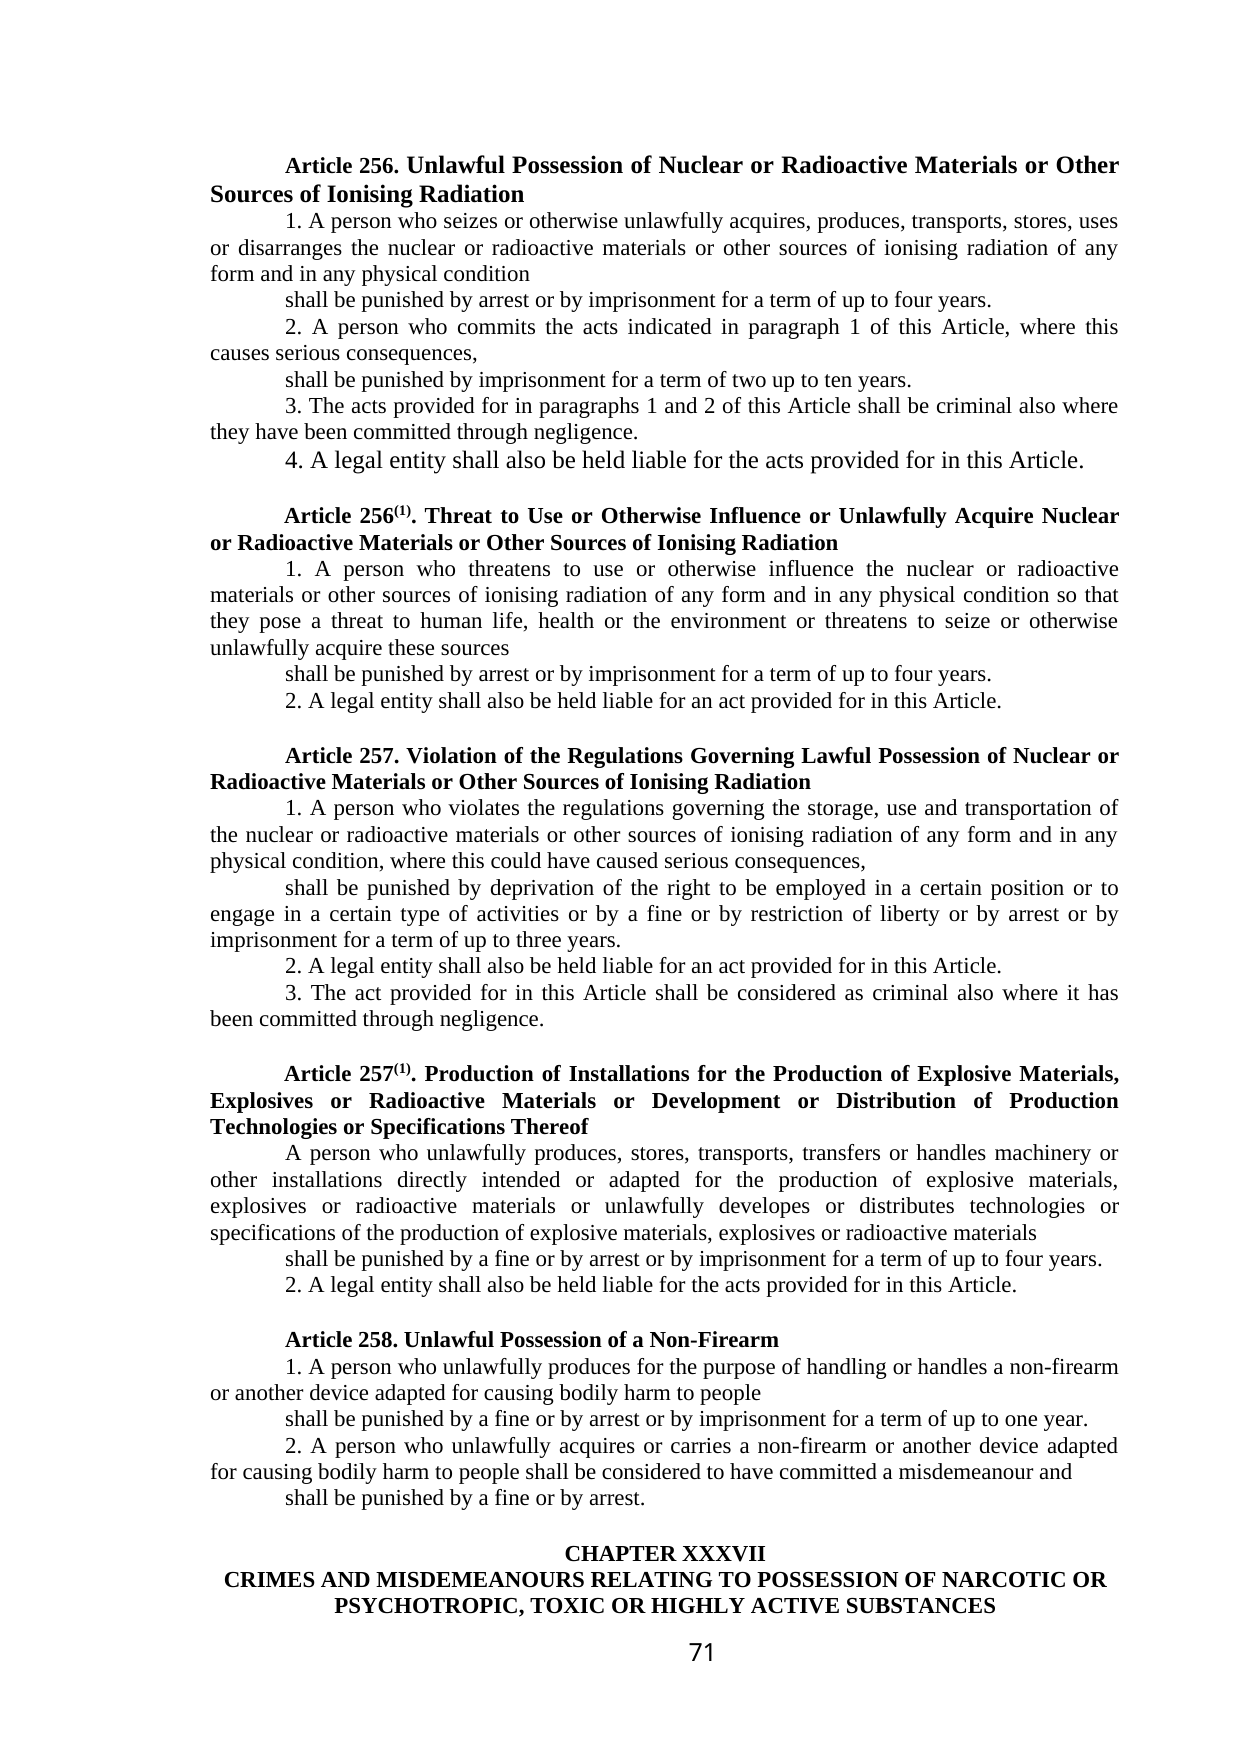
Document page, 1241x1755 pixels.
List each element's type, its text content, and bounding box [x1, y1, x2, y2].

text 2. A legal entity shall also be held liable for an act provided for in this Article. [210, 687, 1120, 713]
text Article 256. Unlawful Possession of Nuclear or Radioactive Materials or Other Sources of Ionising Radiation [210, 150, 1120, 207]
text 3. The act provided for in this Article shall be considered as criminal also where it has been committed through negligence. [210, 979, 1120, 1032]
text Article 257(1). Production of Installations for the Production of Explosive Materials, Explosives or Radioactive Materials or Development or Distribution of Production Technologies or Specifications Thereof [210, 1060, 1120, 1139]
text shall be punished by a fine or by arrest or by imprisonment for a term of up to one year. [210, 1405, 1120, 1432]
text 2. A person who commits the acts indicated in paragraph 1 of this Article, where this causes serious consequences, [210, 313, 1120, 366]
text 2. A person who unlawfully acquires or carries a non-firearm or another device adapted for causing bodily harm to people shall be considered to have committed a misdemeanour and [210, 1432, 1120, 1484]
text 4. A legal entity shall also be held liable for the acts provided for in this Article. [210, 445, 1120, 473]
text 1. A person who unlawfully produces for the purpose of handling or handles a non-firearm or another device adapted for causing bodily harm to people [210, 1353, 1120, 1405]
text shall be punished by a fine or by arrest or by imprisonment for a term of up to four years. [210, 1245, 1120, 1271]
text CRIMES AND MISDEMEANOURS RELATING TO POSSESSION OF NARCOTIC OR PSYCHOTROPIC, TOXIC OR HIGHLY ACTIVE SUBSTANCES [210, 1566, 1120, 1619]
text 2. A legal entity shall also be held liable for an act provided for in this Article. [210, 953, 1120, 979]
text 1. A person who violates the regulations governing the storage, use and transportation of the nuclear or radioactive materials or other sources of ionising radiation of any form and in any physical condition, where this could have caused serious consequences, [210, 794, 1120, 873]
text shall be punished by arrest or by imprisonment for a term of up to four years. [210, 287, 1120, 313]
text CHAPTER XXXVII [210, 1539, 1120, 1566]
text 3. The acts provided for in paragraphs 1 and 2 of this Article shall be criminal also where they have been committed through negligence. [210, 392, 1120, 445]
text 2. A legal entity shall also be held liable for the acts provided for in this Article. [210, 1271, 1120, 1298]
text Article 258. Unlawful Possession of a Non-Firearm [210, 1326, 1120, 1353]
text shall be punished by arrest or by imprisonment for a term of up to four years. [210, 660, 1120, 687]
text A person who unlawfully produces, stores, transports, transfers or handles machinery or other installations directly intended or adapted for the production of explosive materials, explosives or radioactive materials or unlawfully developes or distributes technologies or specifications of the production of explosive materials, explosives or radioactive materials [210, 1139, 1120, 1245]
text shall be punished by deprivation of the right to be employed in a certain position or to engage in a certain type of activities or by a fine or by restriction of liberty or by arrest or by imprisonment for a term of up to three years. [210, 873, 1120, 953]
text Article 257. Violation of the Regulations Governing Lawful Possession of Nuclear or Radioactive Materials or Other Sources of Ionising Radiation [210, 742, 1120, 794]
text 1. A person who seizes or otherwise unlawfully acquires, produces, transports, stores, uses or disarranges the nuclear or radioactive materials or other sources of ionising radiation of any form and in any physical condition [210, 207, 1120, 287]
text Article 256(1). Threat to Use or Otherwise Influence or Unlawfully Acquire Nuclear or Radioactive Materials or Other Sources of Ionising Radiation [210, 502, 1120, 555]
text 1. A person who threatens to use or otherwise influence the nuclear or radioactive materials or other sources of ionising radiation of any form and in any physical condition so that they pose a threat to human life, health or the environment or threatens to seize or otherwise unlawfully acquire these sources [210, 555, 1120, 660]
text shall be punished by a fine or by arrest. [210, 1484, 1120, 1511]
text shall be punished by imprisonment for a term of two up to ten years. [210, 366, 1120, 392]
